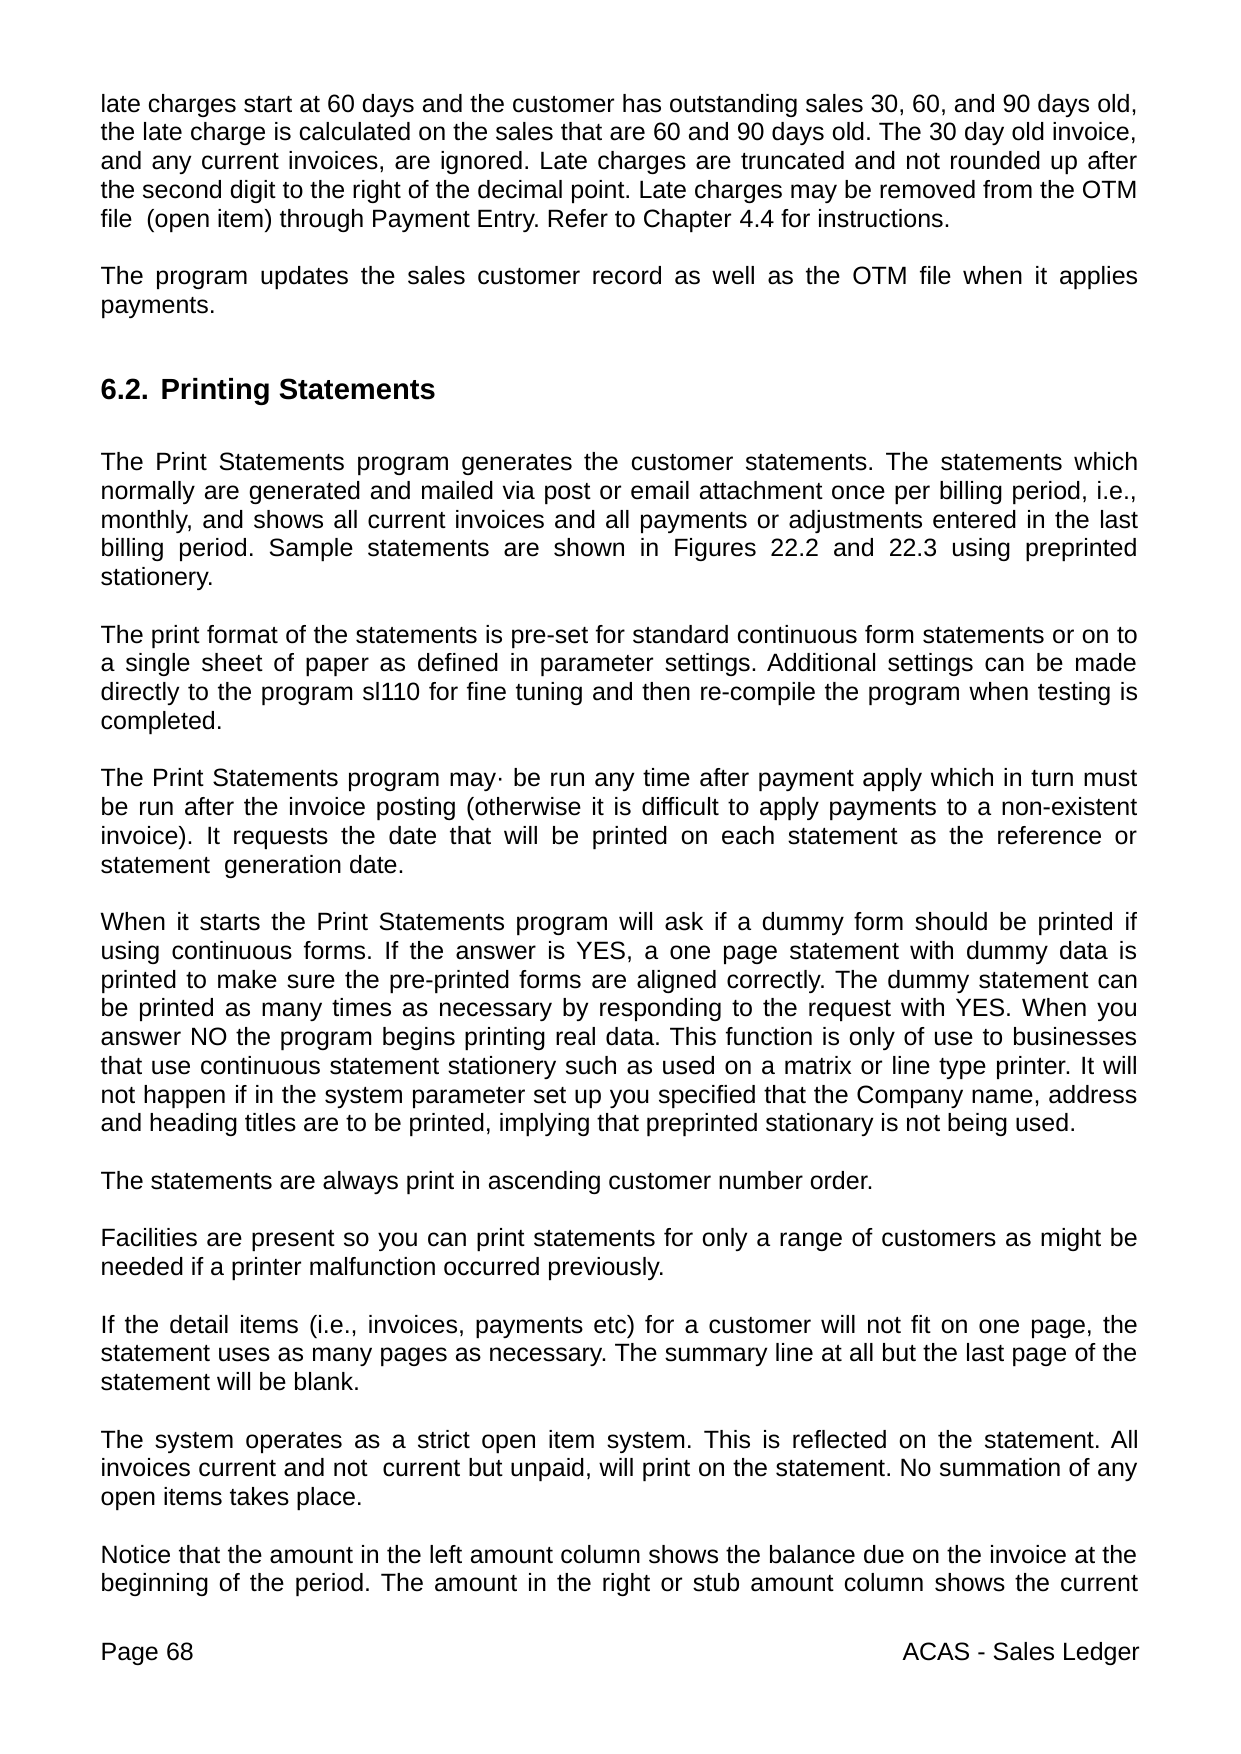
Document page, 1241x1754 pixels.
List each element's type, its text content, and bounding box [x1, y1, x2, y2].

text When it starts the Print Statements program will ask if a dummy form should be printed if using continuous forms. If the answer is YES, a one page statement with dummy data is printed to make sure the pre-printed forms are aligned correctly. The dummy statement can be printed as many times as necessary by responding to the request with YES. When you answer NO the program begins printing real data. This function is only of use to businesses that use continuous statement stationery such as used on a matrix or line type printer. It will not happen if in the system parameter set up you specified that the Company name, address and heading titles are to be printed, implying that preprinted stationary is not being used. [100, 907, 1140, 1137]
text If the detail items (i.e., invoices, payments etc) for a customer will not fit on one page, the statement uses as many pages as necessary. The summary line at all but the last page of the statement will be blank. [100, 1309, 1140, 1396]
text Facilities are present so you can print statements for only a range of customers as might be needed if a printer malfunction occurred previously. [100, 1223, 1140, 1281]
text Notice that the amount in the left amount column shows the balance due on the invoice at the beginning of the period. The amount in the right or stub amount column shows the current [100, 1539, 1140, 1597]
text late charges start at 60 days and the customer has outstanding sales 30, 60, and 90 days old, the late charge is calculated on the sales that are 60 and 90 days old. The 30 day old invoice, and any current invoices, are ignored. Late charges are truncated and not rounded up after the second digit to the right of the decimal point. Late charges may be removed from the OTM file (open item) through Payment Entry. Refer to Chapter 4.4 for instructions. [100, 88, 1140, 232]
text The program updates the sales customer record as well as the OTM file when it applies payments. [100, 261, 1140, 318]
text The Print Statements program may· be run any time after payment apply which in turn must be run after the invoice posting (otherwise it is difficult to apply payments to a non-existent invoice). It requests the date that will be printed on each statement as the reference or statement generation date. [100, 763, 1140, 878]
subtitle Printing Statements [100, 372, 1140, 406]
text The statements are always print in ascending customer number order. [100, 1166, 1140, 1194]
text The print format of the statements is pre-set for standard continuous form statements or on to a single sheet of paper as defined in parameter settings. Additional settings can be made directly to the program sl110 for fine tuning and then re-compile the program when testing is completed. [100, 619, 1140, 734]
text The Print Statements program generates the customer statements. The statements which normally are generated and mailed via post or email attachment once per billing period, i.e., monthly, and shows all current invoices and all payments or adjustments entered in the last billing period. Sample statements are shown in Figures 22.2 and 22.3 using preprinted stationery. [100, 447, 1140, 591]
text The system operates as a strict open item system. This is reflected on the statement. All invoices current and not current but unpaid, will print on the statement. No summation of any open items takes place. [100, 1424, 1140, 1511]
